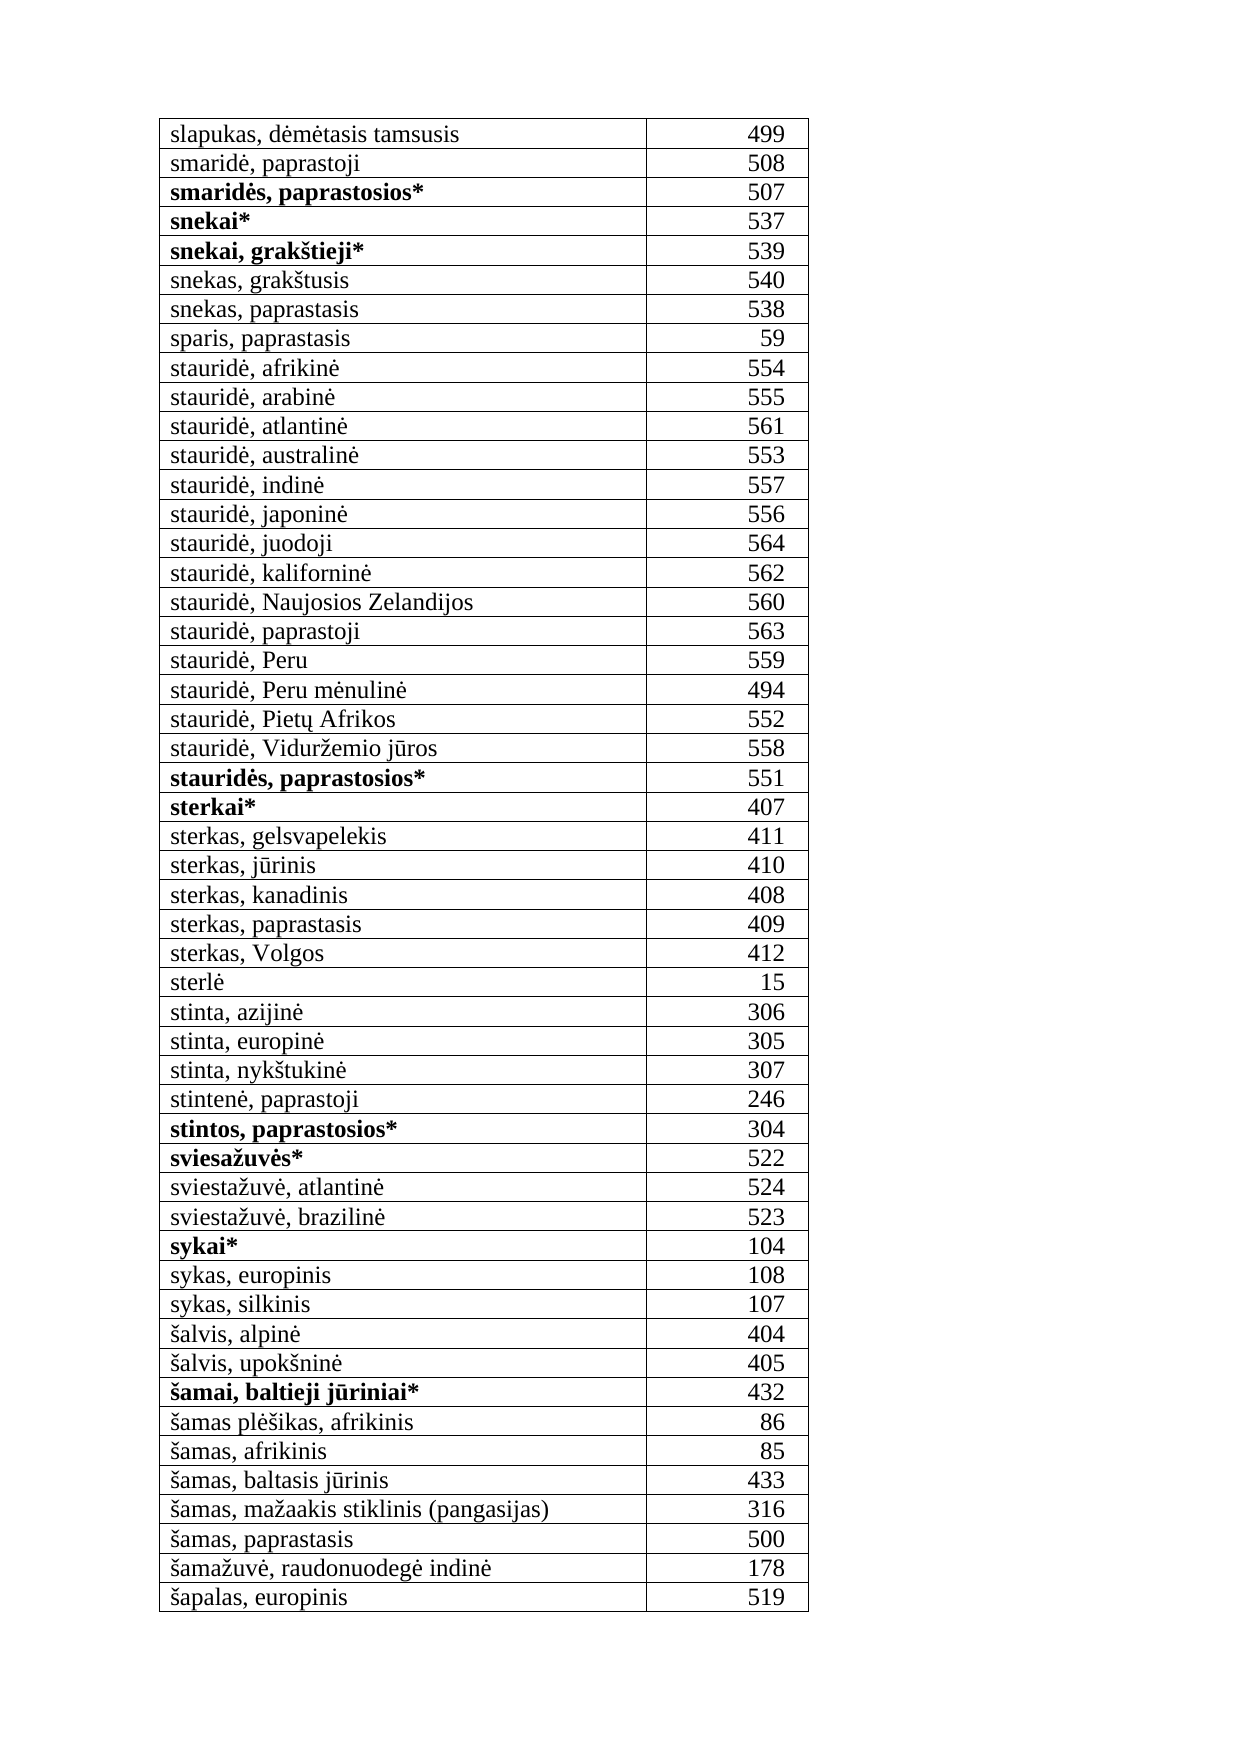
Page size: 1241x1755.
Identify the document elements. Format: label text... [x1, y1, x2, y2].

table_cell stauridė, Viduržemio jūros [160, 734, 646, 762]
table_cell snekai* [160, 207, 646, 235]
table_cell slapukas, dėmėtasis tamsusis [160, 119, 646, 147]
table_cell stauridės, paprastosios* [160, 763, 646, 791]
table_cell šalvis, upokšninė [160, 1349, 646, 1377]
table_cell 537 [647, 207, 808, 235]
table_cell 524 [647, 1173, 808, 1201]
table_cell 555 [647, 383, 808, 411]
table_cell šapalas, europinis [160, 1583, 646, 1611]
table_cell 404 [647, 1319, 808, 1347]
table_cell šamai, baltieji jūriniai* [160, 1378, 646, 1406]
table_cell stauridė, kaliforninė [160, 558, 646, 586]
table_cell 305 [647, 1027, 808, 1055]
table_cell snekas, grakštusis [160, 266, 646, 294]
table_cell sparis, paprastasis [160, 324, 646, 352]
table_cell šamas, afrikinis [160, 1436, 646, 1464]
table_cell 500 [647, 1524, 808, 1552]
table_cell šamas, paprastasis [160, 1524, 646, 1552]
table_cell 15 [647, 968, 808, 996]
table_cell 561 [647, 412, 808, 440]
table_cell 522 [647, 1144, 808, 1172]
table_cell 408 [647, 880, 808, 908]
table_cell šamas, mažaakis stiklinis (pangasijas) [160, 1495, 646, 1523]
table_cell sterkai* [160, 793, 646, 821]
table_cell 560 [647, 588, 808, 616]
table_cell stauridė, Peru [160, 646, 646, 674]
table_cell stauridė, juodoji [160, 529, 646, 557]
table_cell sterkas, jūrinis [160, 851, 646, 879]
table_cell stauridė, indinė [160, 470, 646, 499]
table_cell sterkas, Volgos [160, 939, 646, 967]
table_cell 108 [647, 1261, 808, 1289]
table_cell 178 [647, 1554, 808, 1582]
table_cell šamažuvė, raudonuodegė indinė [160, 1554, 646, 1582]
table_cell 554 [647, 353, 808, 382]
table_cell 540 [647, 266, 808, 294]
table_cell snekas, paprastasis [160, 295, 646, 323]
table_cell 405 [647, 1349, 808, 1377]
table_cell stintos, paprastosios* [160, 1114, 646, 1143]
table_cell 562 [647, 558, 808, 586]
table_cell 304 [647, 1114, 808, 1143]
table_cell 553 [647, 441, 808, 469]
table_cell stauridė, japoninė [160, 500, 646, 528]
table_cell 432 [647, 1378, 808, 1406]
table_cell 104 [647, 1231, 808, 1260]
table_cell 307 [647, 1056, 808, 1084]
table_cell 551 [647, 763, 808, 791]
table_cell 85 [647, 1436, 808, 1464]
table_cell sterkas, kanadinis [160, 880, 646, 908]
table_cell 411 [647, 822, 808, 850]
table_cell 539 [647, 236, 808, 264]
table_cell 557 [647, 470, 808, 499]
table_cell 433 [647, 1466, 808, 1494]
table_cell 407 [647, 793, 808, 821]
table_cell 86 [647, 1407, 808, 1435]
table_cell 494 [647, 675, 808, 703]
table_cell sviestažuvė, atlantinė [160, 1173, 646, 1201]
table_cell 410 [647, 851, 808, 879]
table_cell šamas, baltasis jūrinis [160, 1466, 646, 1494]
table_cell stinta, europinė [160, 1027, 646, 1055]
table_cell sykai* [160, 1231, 646, 1260]
table_cell 564 [647, 529, 808, 557]
table_cell stauridė, Pietų Afrikos [160, 705, 646, 733]
table_cell stintenė, paprastoji [160, 1085, 646, 1113]
table_cell stauridė, Naujosios Zelandijos [160, 588, 646, 616]
table_cell sterkas, gelsvapelekis [160, 822, 646, 850]
table_cell 558 [647, 734, 808, 762]
table_cell 107 [647, 1290, 808, 1318]
table_cell 412 [647, 939, 808, 967]
table_cell 306 [647, 997, 808, 1026]
table_cell sykas, europinis [160, 1261, 646, 1289]
table_cell 507 [647, 178, 808, 206]
table_cell sviestažuvė, brazilinė [160, 1202, 646, 1230]
table_cell snekai, grakštieji* [160, 236, 646, 264]
table_cell 552 [647, 705, 808, 733]
table_cell 508 [647, 149, 808, 177]
table_cell 523 [647, 1202, 808, 1230]
table_cell stauridė, arabinė [160, 383, 646, 411]
table_cell 556 [647, 500, 808, 528]
table_cell 499 [647, 119, 808, 147]
table_cell 563 [647, 617, 808, 645]
table_cell smaridė, paprastoji [160, 149, 646, 177]
table_cell stauridė, afrikinė [160, 353, 646, 382]
table_cell smaridės, paprastosios* [160, 178, 646, 206]
table_cell sykas, silkinis [160, 1290, 646, 1318]
table_cell 409 [647, 910, 808, 938]
table_cell stauridė, australinė [160, 441, 646, 469]
table_cell šalvis, alpinė [160, 1319, 646, 1347]
table_cell sterlė [160, 968, 646, 996]
table_cell stauridė, Peru mėnulinė [160, 675, 646, 703]
table_cell sviesažuvės* [160, 1144, 646, 1172]
table_cell šamas plėšikas, afrikinis [160, 1407, 646, 1435]
table_cell 316 [647, 1495, 808, 1523]
table_cell 519 [647, 1583, 808, 1611]
table_cell stauridė, paprastoji [160, 617, 646, 645]
table_cell stauridė, atlantinė [160, 412, 646, 440]
table_cell 59 [647, 324, 808, 352]
table_cell sterkas, paprastasis [160, 910, 646, 938]
table_cell 538 [647, 295, 808, 323]
table_cell 559 [647, 646, 808, 674]
table_cell 246 [647, 1085, 808, 1113]
table_cell stinta, nykštukinė [160, 1056, 646, 1084]
table_cell stinta, azijinė [160, 997, 646, 1026]
